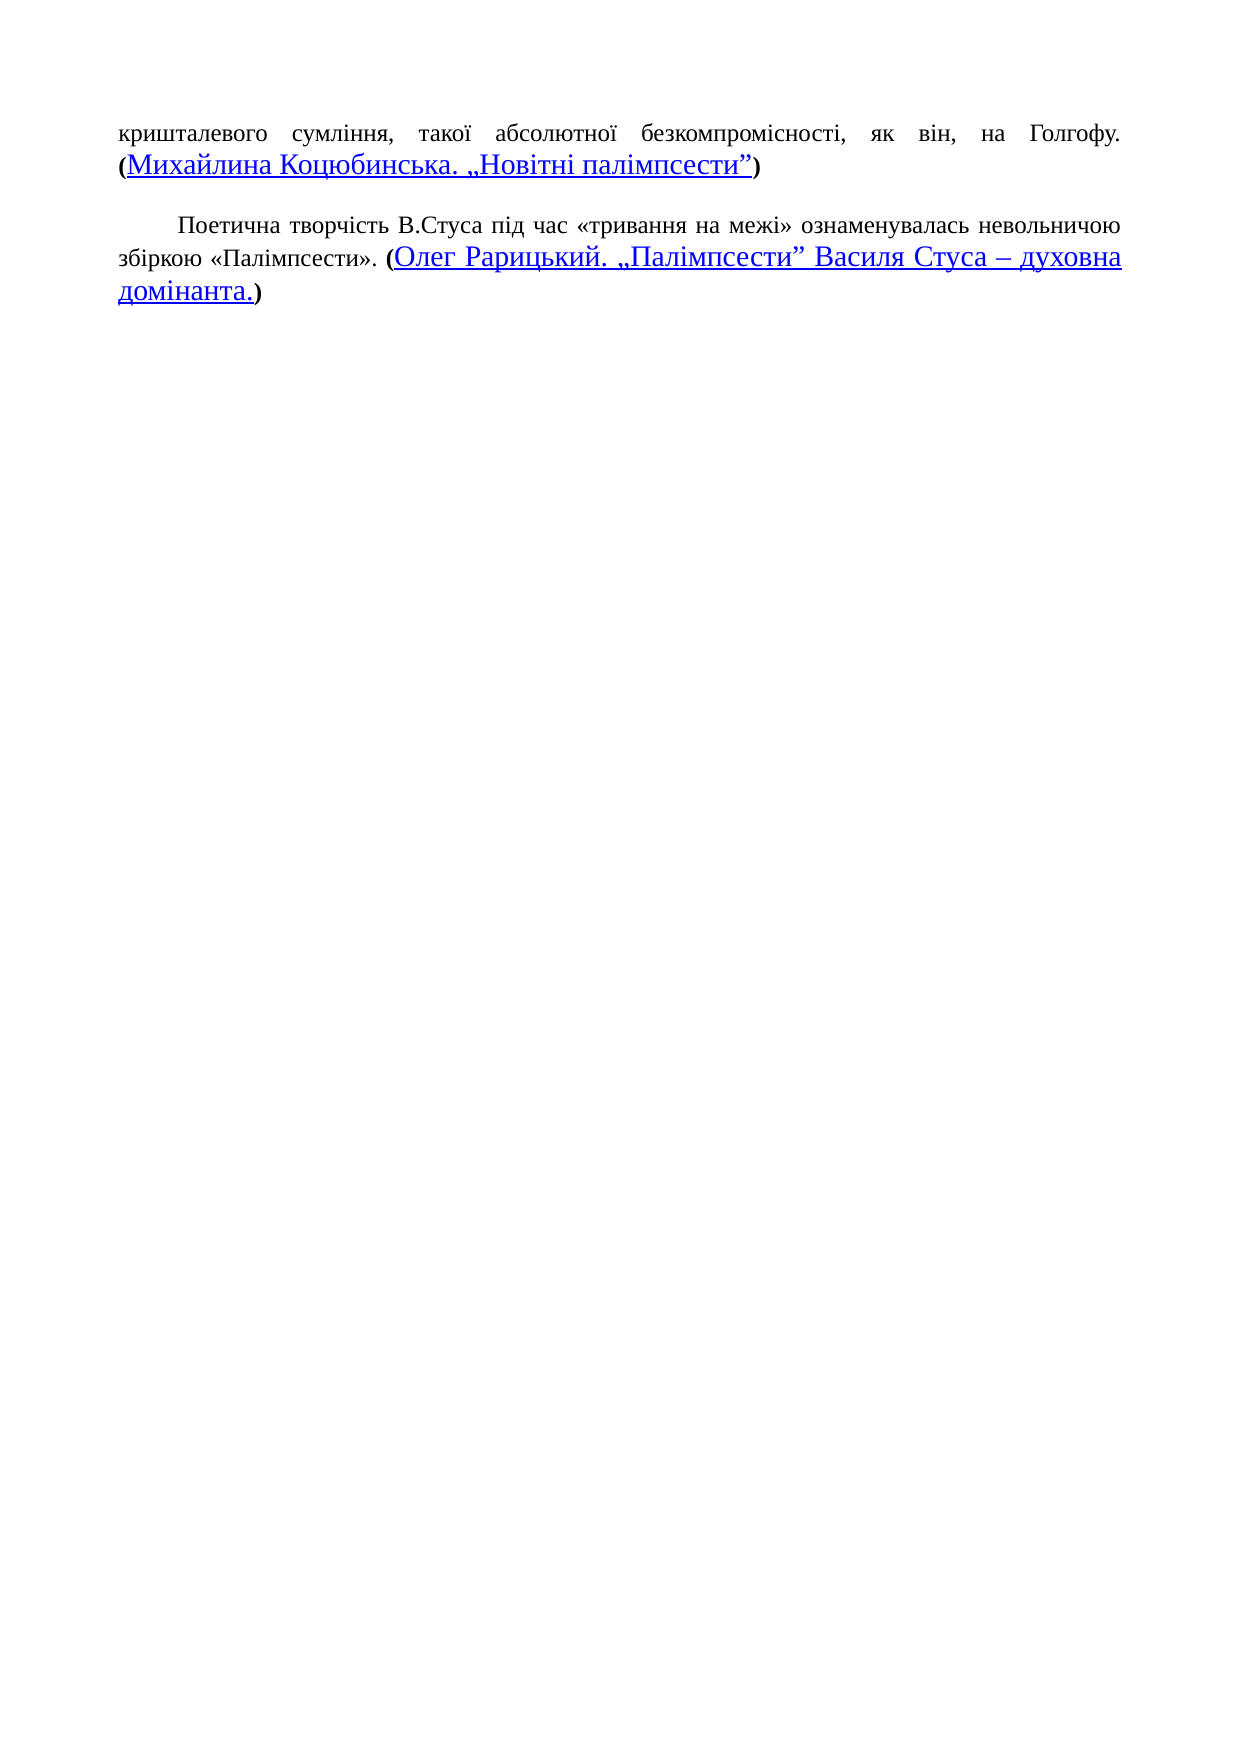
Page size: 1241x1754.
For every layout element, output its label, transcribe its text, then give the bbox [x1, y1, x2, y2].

text Поетична творчість В.Стуса під час «тривання на межі» ознаменувалась невольничою збіркою «Палімпсести». (Олег Рарицький. „Палімпсести” Василя Стуса – духовна домінанта.) [118, 210, 1122, 307]
text кришталевого сумління, такої абсолютної безкомпромісності, як він, на Голгофу. (Михайлина Коцюбинська. „Новітні палімпсести”) [118, 118, 1122, 181]
